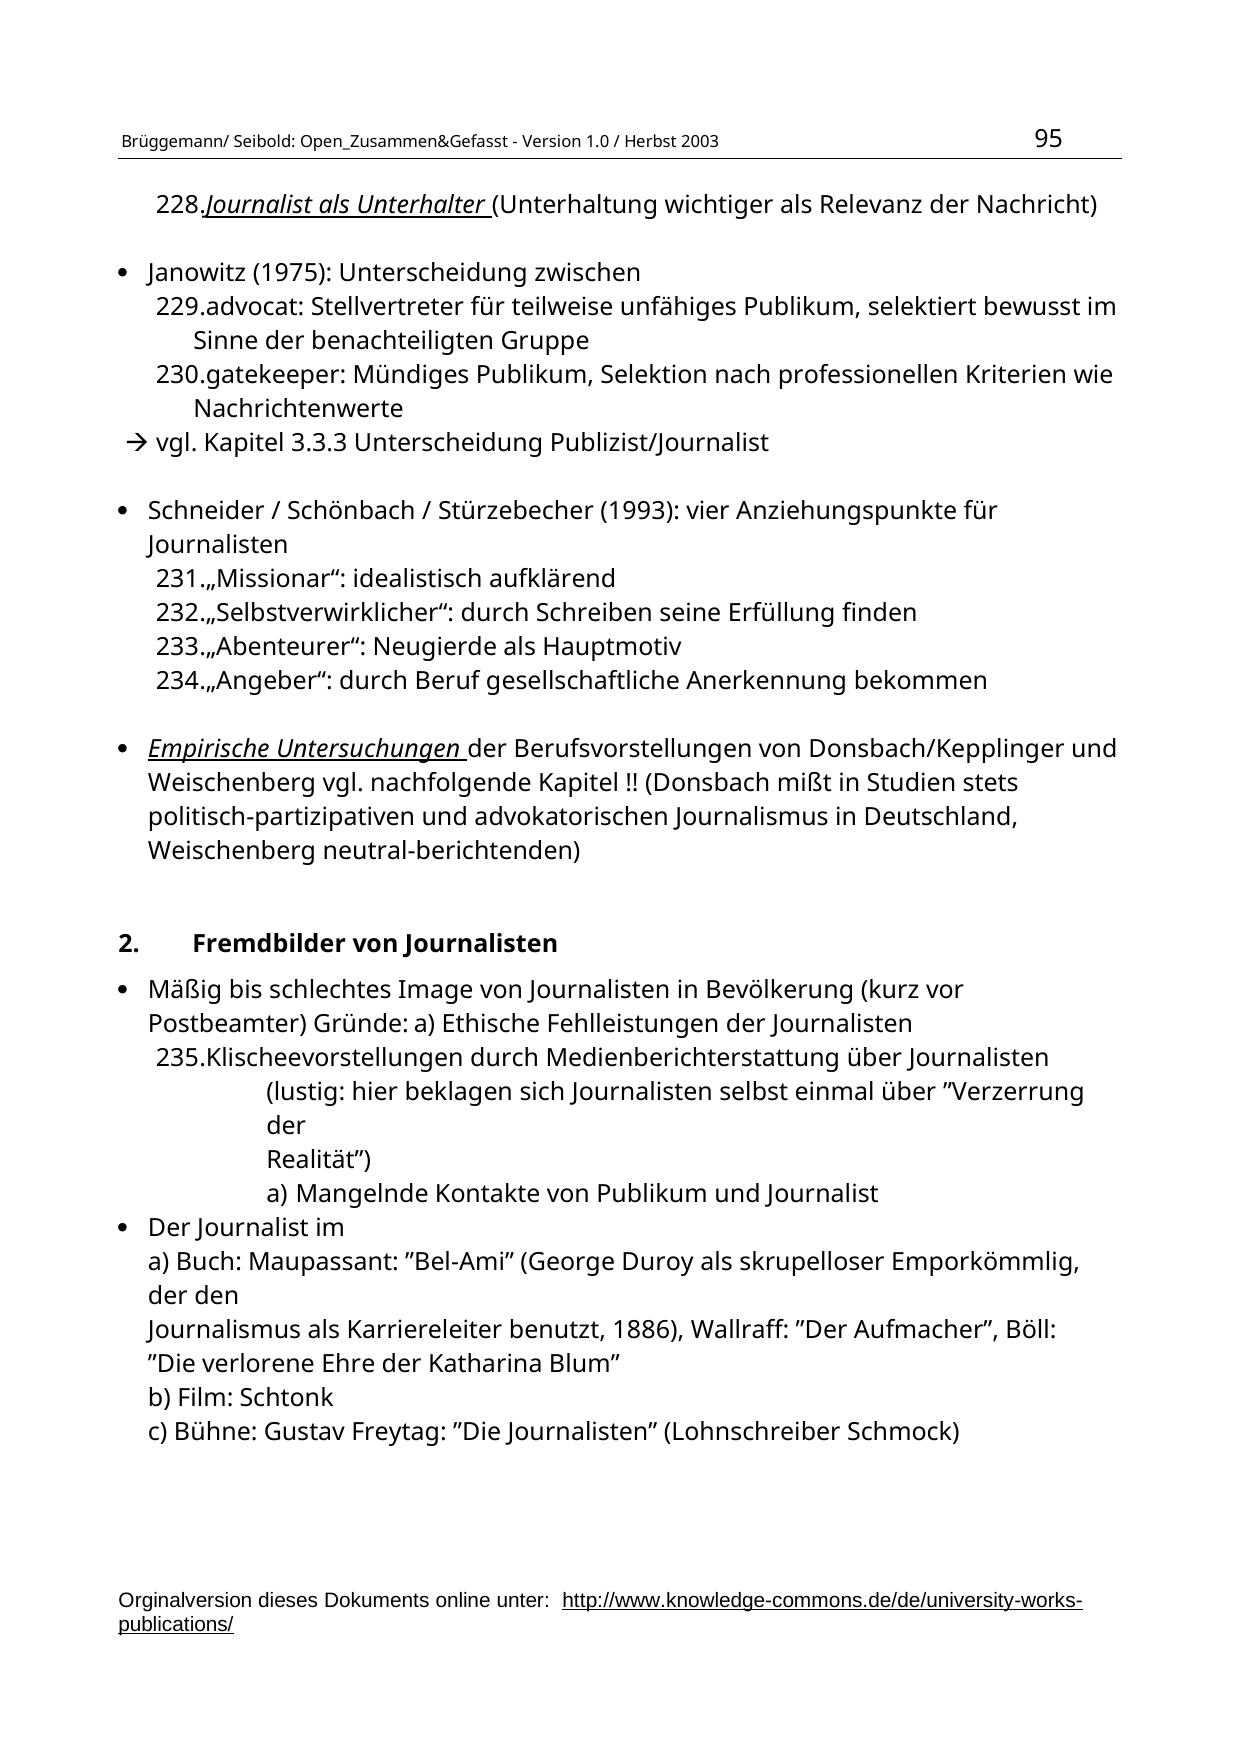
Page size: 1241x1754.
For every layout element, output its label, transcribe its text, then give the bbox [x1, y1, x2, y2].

list „Abenteurer“: Neugierde als Hauptmotiv [156, 629, 1122, 663]
list Janowitz (1975): Unterscheidung zwischen [118, 255, 1122, 289]
subtitle Fremdbilder von Journalisten [118, 926, 1122, 959]
text (lustig: hier beklagen sich Journalisten selbst einmal über ”Verzerrung der [266, 1074, 1122, 1142]
list Schneider / Schönbach / Stürzebecher (1993): vier Anziehungspunkte für Journalisten [118, 493, 1122, 561]
text Realität”) [266, 1142, 1122, 1176]
text a) Buch: Maupassant: ”Bel-Ami” (George Duroy als skrupelloser Emporkömmlig, der den [148, 1244, 1122, 1312]
text Journalismus als Karriereleiter benutzt, 1886), Wallraff: ”Der Aufmacher”, Böll: [148, 1312, 1122, 1346]
list advocat: Stellvertreter für teilweise unfähiges Publikum, selektiert bewusst im Sinne der benachteiligten Gruppe [156, 289, 1122, 357]
text b) Film: Schtonk [148, 1379, 1122, 1413]
list Empirische Untersuchungen der Berufsvorstellungen von Donsbach/Kepplinger und Weischenberg vgl. nachfolgende Kapitel !! (Donsbach mißt in Studien stets politisch-partizipativen und advokatorischen Journalismus in Deutschland, Weischenberg neutral-berichtenden) [118, 731, 1122, 867]
list Der Journalist im [118, 1210, 1122, 1244]
text  vgl. Kapitel 3.3.3 Unterscheidung Publizist/Journalist [118, 425, 1122, 459]
list „Missionar“: idealistisch aufklärend [156, 561, 1122, 595]
list Klischeevorstellungen durch Medienberichterstattung über Journalisten [156, 1040, 1122, 1074]
list Journalist als Unterhalter (Unterhaltung wichtiger als Relevanz der Nachricht) [156, 187, 1122, 221]
text c) Bühne: Gustav Freytag: ”Die Journalisten” (Lohnschreiber Schmock) [148, 1413, 1122, 1447]
list Mäßig bis schlechtes Image von Journalisten in Bevölkerung (kurz vor Postbeamter) Gründe: a) Ethische Fehlleistungen der Journalisten [118, 972, 1122, 1040]
list Mangelnde Kontakte von Publikum und Journalist [266, 1176, 1122, 1210]
list „Selbstverwirklicher“: durch Schreiben seine Erfüllung finden [156, 595, 1122, 629]
list „Angeber“: durch Beruf gesellschaftliche Anerkennung bekommen [156, 663, 1122, 697]
text ”Die verlorene Ehre der Katharina Blum” [148, 1346, 1122, 1379]
list gatekeeper: Mündiges Publikum, Selektion nach professionellen Kriterien wie Nachrichtenwerte [156, 357, 1122, 425]
